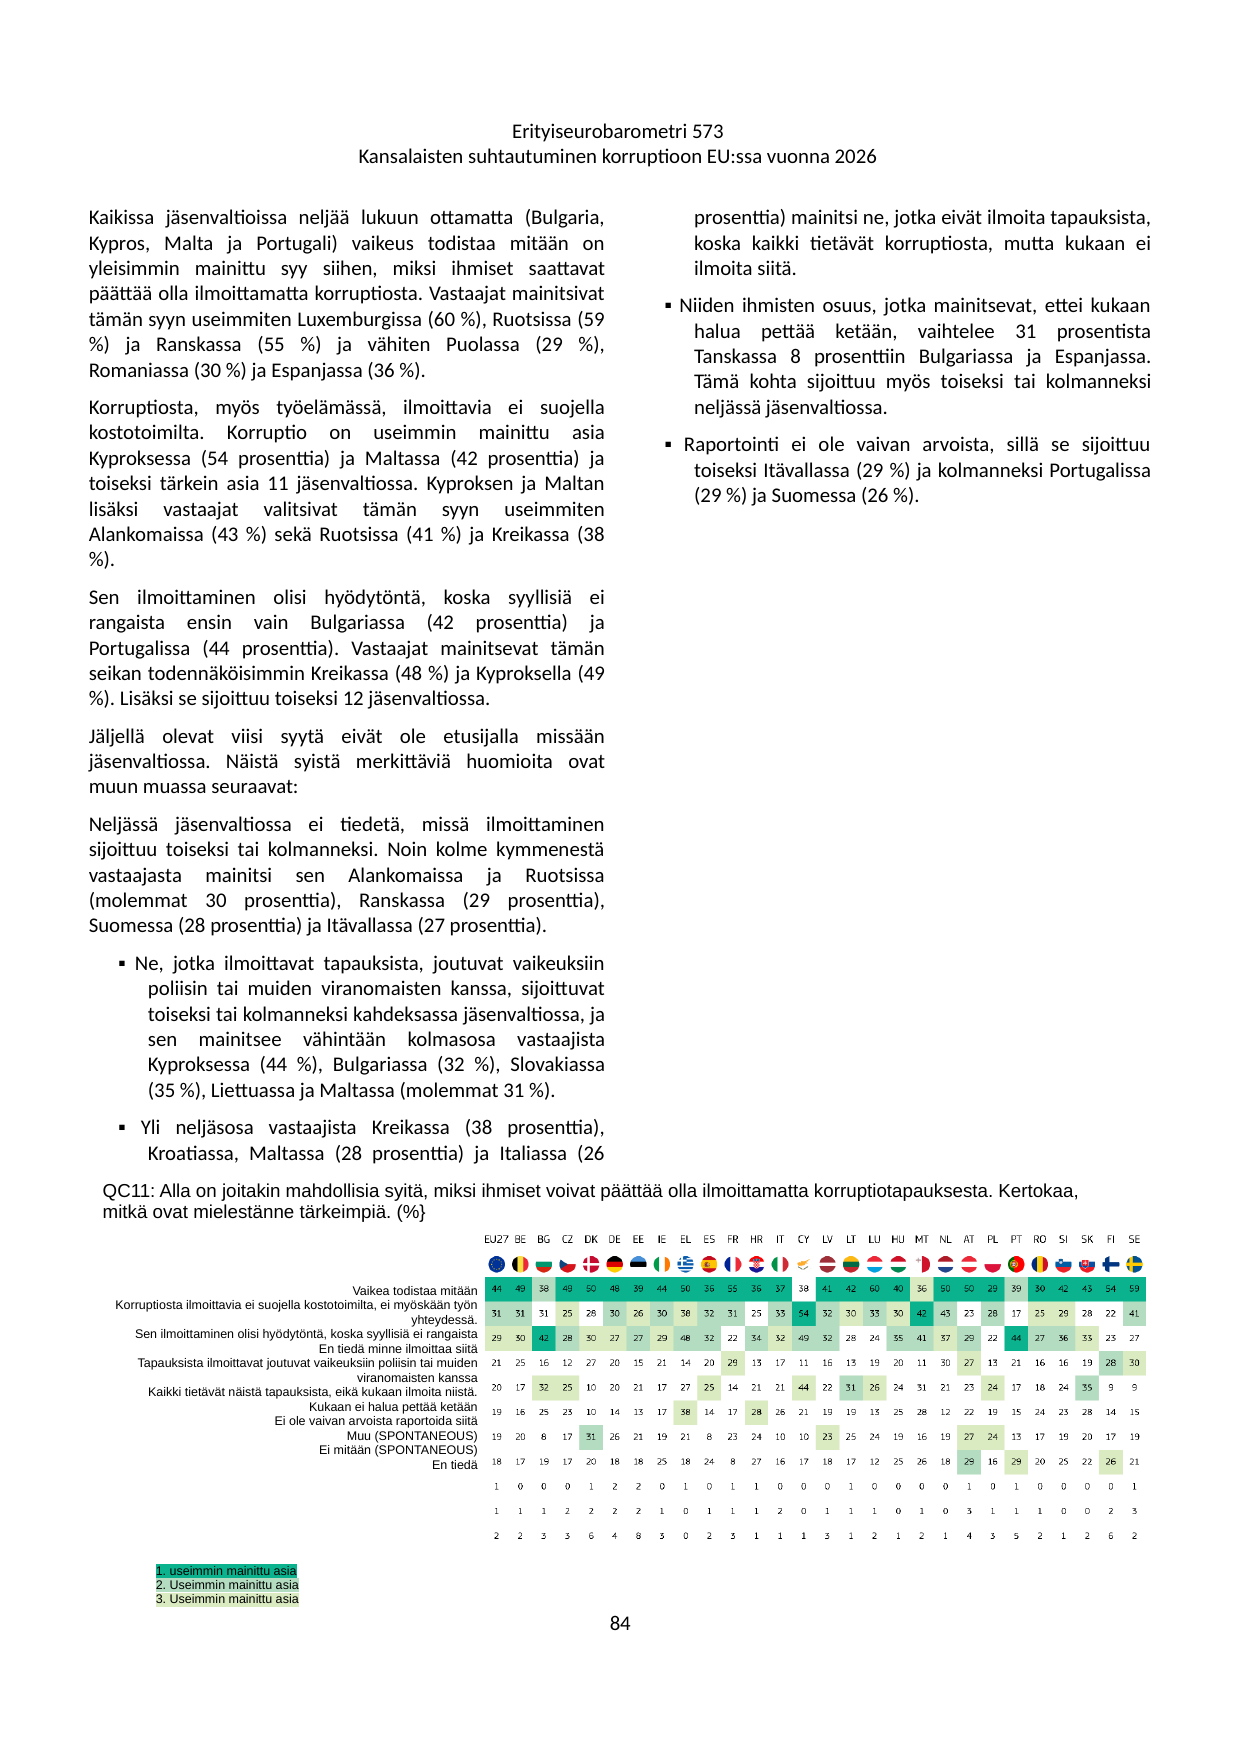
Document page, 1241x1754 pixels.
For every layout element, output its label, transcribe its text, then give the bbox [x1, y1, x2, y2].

text Neljässä jäsenvaltiossa ei tiedetä, missä ilmoittaminen sijoittuu toiseksi tai kolmanneksi. Noin kolme kymmenestä vastaajasta mainitsi sen Alankomaissa ja Ruotsissa (molemmat 30 prosenttia), Ranskassa (29 prosenttia), Suomessa (28 prosenttia) ja Itävallassa (27 prosenttia). [88, 811, 605, 938]
text Kaikissa jäsenvaltioissa neljää lukuun ottamatta (Bulgaria, Kypros, Malta ja Portugali) vaikeus todistaa mitään on yleisimmin mainittu syy siihen, miksi ihmiset saattavat päättää olla ilmoittamatta korruptiosta. Vastaajat mainitsivat tämän syyn useimmiten Luxemburgissa (60 %), Ruotsissa (59 %) ja Ranskassa (55 %) ja vähiten Puolassa (29 %), Romaniassa (30 %) ja Espanjassa (36 %). [88, 204, 605, 382]
picture [476, 1222, 1150, 1554]
text Korruptiosta, myös työelämässä, ilmoittavia ei suojella kostotoimilta. Korruptio on useimmin mainittu asia Kyproksessa (54 prosenttia) ja Maltassa (42 prosenttia) ja toiseksi tärkein asia 11 jäsenvaltiossa. Kyproksen ja Maltan lisäksi vastaajat valitsivat tämän syyn useimmiten Alankomaissa (43 %) sekä Ruotsissa (41 %) ja Kreikassa (38 %). [88, 394, 605, 572]
text Sen ilmoittaminen olisi hyödytöntä, koska syyllisiä ei rangaista ensin vain Bulgariassa (42 prosenttia) ja Portugalissa (44 prosenttia). Vastaajat mainitsevat tämän seikan todennäköisimmin Kreikassa (48 %) ja Kyproksella (49 %). Lisäksi se sijoittuu toiseksi 12 jäsenvaltiossa. [88, 584, 605, 711]
text ▪ Ne, jotka ilmoittavat tapauksista, joutuvat vaikeuksiin poliisin tai muiden viranomaisten kanssa, sijoittuvat toiseksi tai kolmanneksi kahdeksassa jäsenvaltiossa, ja sen mainitsee vähintään kolmasosa vastaajista Kyproksessa (44 %), Bulgariassa (32 %), Slovakiassa (35 %), Liettuassa ja Maltassa (molemmat 31 %). [118, 950, 605, 1102]
text ▪ Yli neljäsosa vastaajista Kreikassa (38 prosenttia), Kroatiassa, Maltassa (28 prosenttia) ja Italiassa (26 [118, 1114, 605, 1165]
text ▪ Raportointi ei ole vaivan arvoista, sillä se sijoittuu toiseksi Itävallassa (29 %) ja kolmanneksi Portugalissa (29 %) ja Suomessa (26 %). [664, 431, 1152, 508]
text Jäljellä olevat viisi syytä eivät ole etusijalla missään jäsenvaltiossa. Näistä syistä merkittäviä huomioita ovat muun muassa seuraavat: [88, 723, 605, 799]
text ▪ Niiden ihmisten osuus, jotka mainitsevat, ettei kukaan halua pettää ketään, vaihtelee 31 prosentista Tanskassa 8 prosenttiin Bulgariassa ja Espanjassa. Tämä kohta sijoittuu myös toiseksi tai kolmanneksi neljässä jäsenvaltiossa. [664, 292, 1152, 419]
text prosenttia) mainitsi ne, jotka eivät ilmoita tapauksista, koska kaikki tietävät korruptiosta, mutta kukaan ei ilmoita siitä. [664, 204, 1152, 281]
